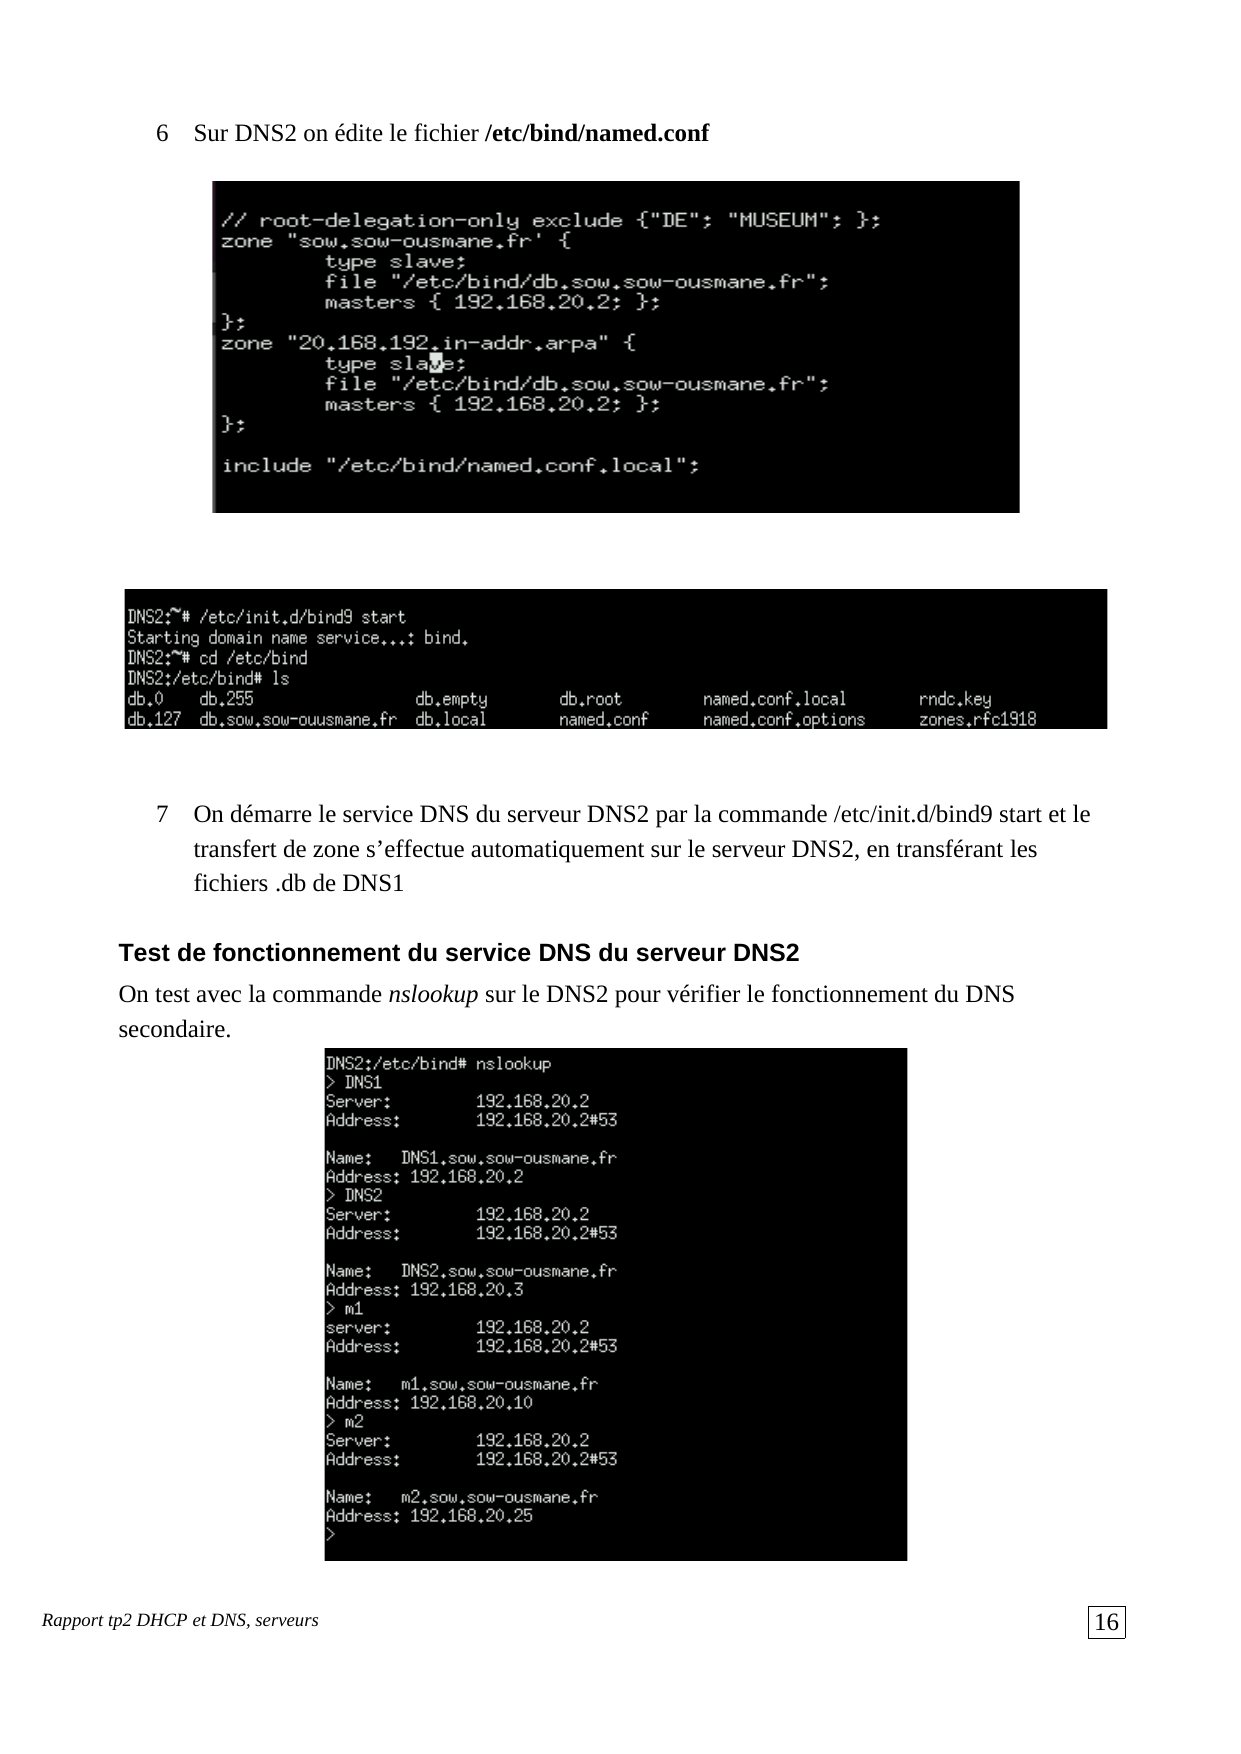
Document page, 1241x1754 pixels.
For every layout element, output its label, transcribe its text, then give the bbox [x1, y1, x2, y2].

picture [212, 181, 1020, 513]
list On démarre le service DNS du serveur DNS2 par la commande /etc/init.d/bind9 start et le transfert de zone s’effectue automatiquement sur le serveur DNS2, en transférant les fichiers .db de DNS1 [156, 799, 1092, 897]
subtitle Test de fonctionnement du service DNS du serveur DNS2 [118, 938, 1192, 967]
text On test avec la commande nslookup sur le DNS2 pour vérifier le fonctionnement du DNS secondaire. [118, 979, 1018, 1043]
picture [324, 1048, 908, 1561]
picture [124, 589, 1108, 729]
list Sur DNS2 on édite le fichier /etc/bind/named.conf [156, 118, 1192, 147]
